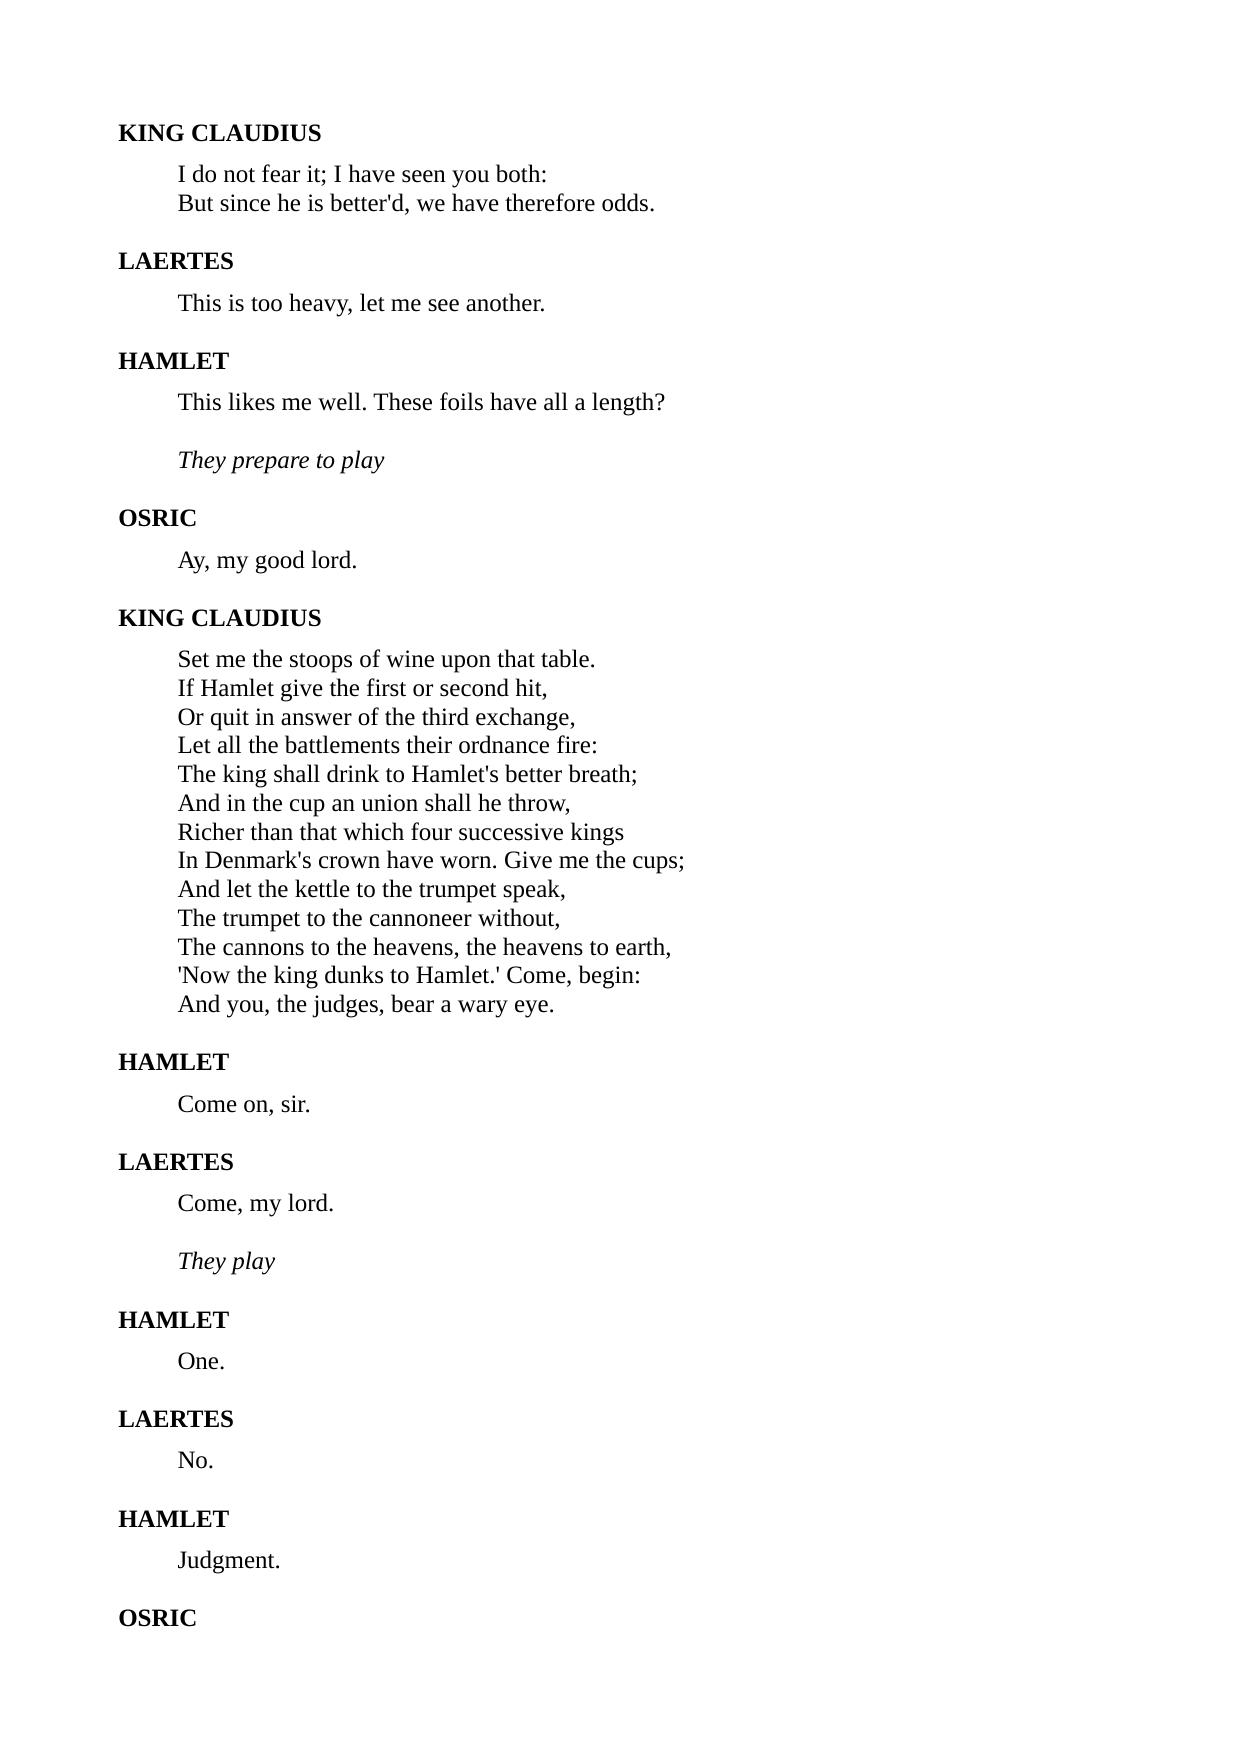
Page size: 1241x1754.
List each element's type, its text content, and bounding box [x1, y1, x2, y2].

text Judgment. [177, 1545, 1063, 1574]
text Come, my lord. [177, 1188, 1063, 1217]
text HAMLET [118, 1047, 1122, 1076]
text Ay, my good lord. [177, 545, 1063, 573]
text They play [177, 1246, 1063, 1275]
text This likes me well. These foils have all a length? [177, 387, 1063, 416]
text KING CLAUDIUS [118, 603, 1122, 632]
text I do not fear it; I have seen you both: But since he is better'd, we have therefore odds. [177, 159, 1063, 217]
text OSRIC [118, 1603, 1122, 1632]
text OSRIC [118, 503, 1122, 532]
text HAMLET [118, 1305, 1122, 1333]
text Come on, sir. [177, 1089, 1063, 1117]
text One. [177, 1346, 1063, 1375]
text No. [177, 1445, 1063, 1474]
text KING CLAUDIUS [118, 118, 1122, 147]
text LAERTES [118, 1404, 1122, 1433]
text LAERTES [118, 246, 1122, 275]
text Set me the stoops of wine upon that table. If Hamlet give the first or second hit, Or quit in answer of the third exchange, Let all the battlements their ordnance fire: The king shall drink to Hamlet's better breath; And in the cup an union shall he throw, Richer than that which four successive kings In Denmark's crown have worn. Give me the cups; And let the kettle to the trumpet speak, The trumpet to the cannoneer without, The cannons to the heavens, the heavens to earth, 'Now the king dunks to Hamlet.' Come, begin: And you, the judges, bear a wary eye. [177, 644, 1063, 1018]
text LAERTES [118, 1147, 1122, 1176]
text HAMLET [118, 346, 1122, 374]
text This is too heavy, let me see another. [177, 288, 1063, 316]
text HAMLET [118, 1504, 1122, 1532]
text They prepare to play [177, 445, 1063, 474]
